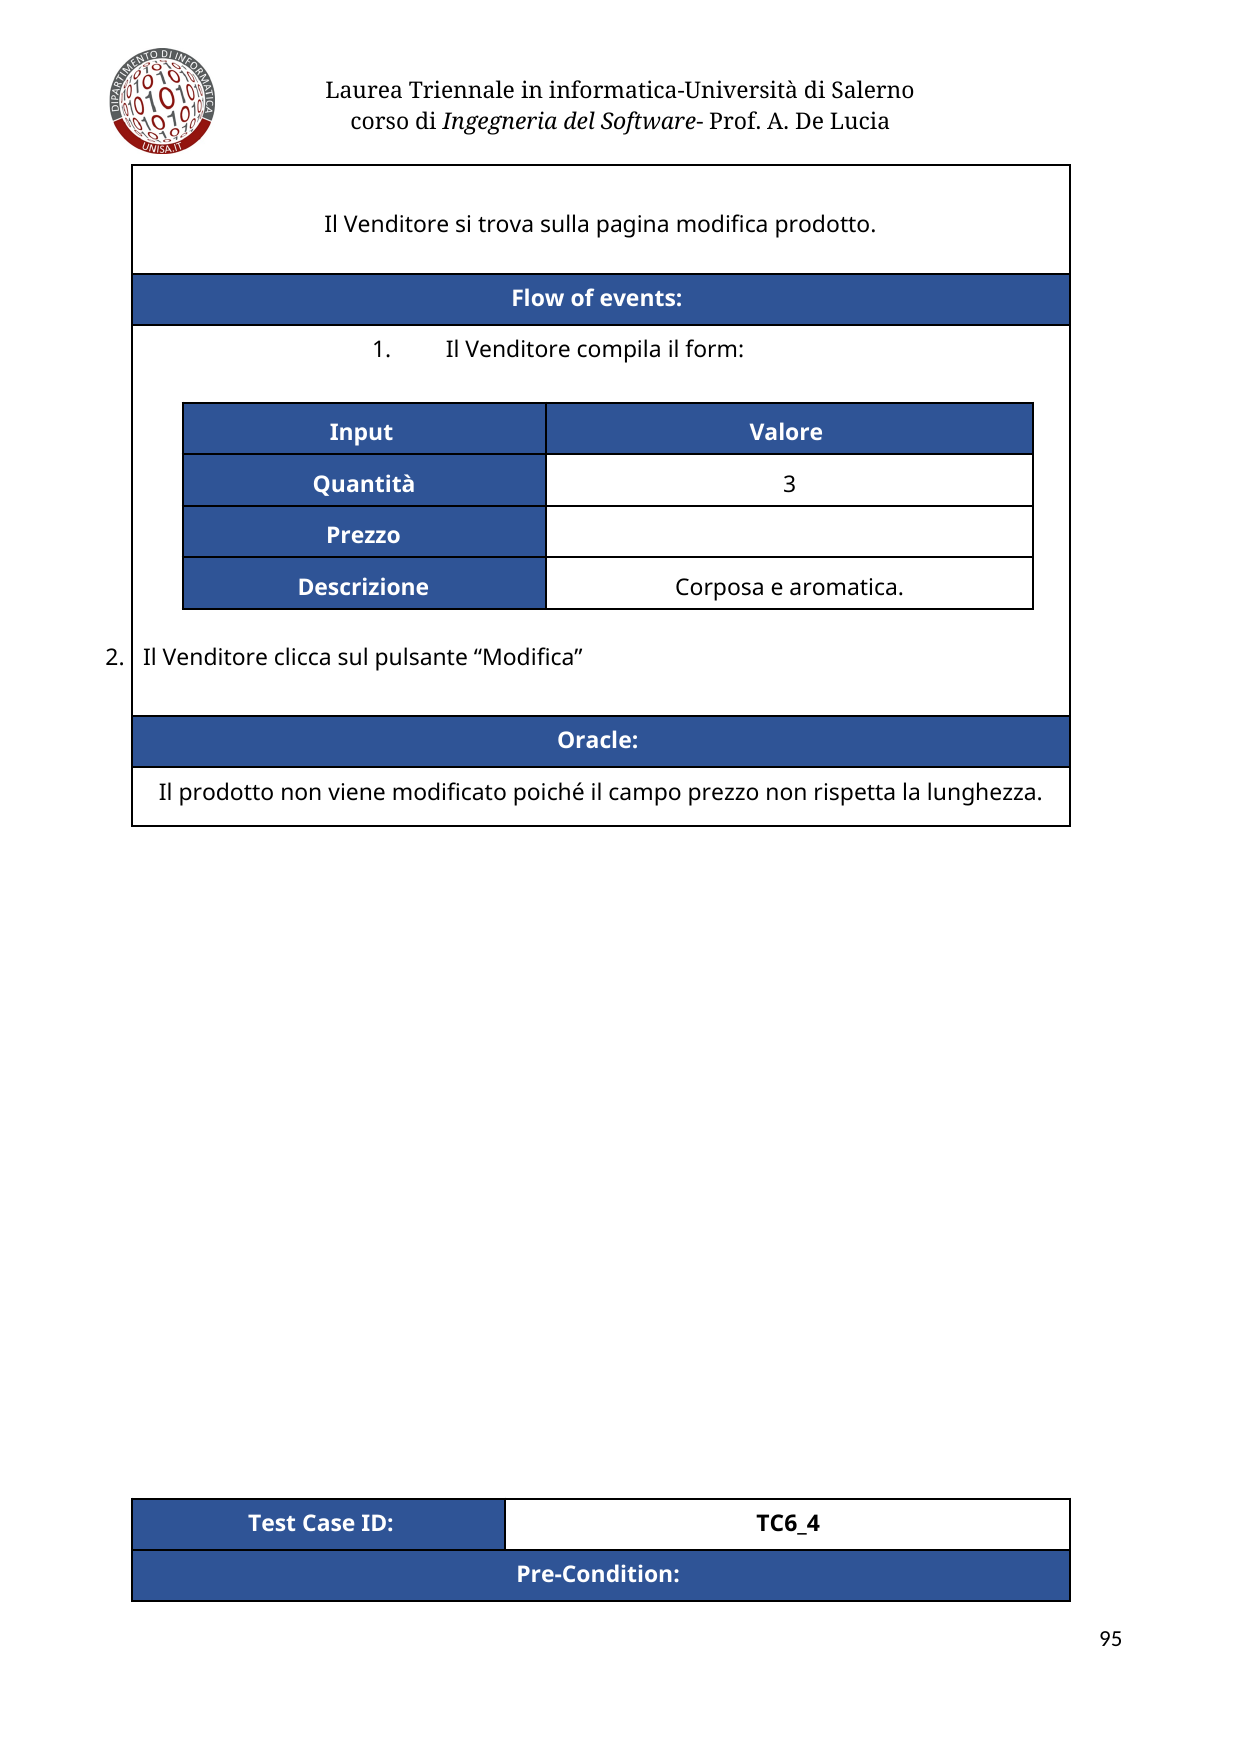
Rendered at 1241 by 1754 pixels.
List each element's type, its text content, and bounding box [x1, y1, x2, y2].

table_cell Prezzo [184, 507, 545, 556]
table_cell Pre-Condition: [133, 1551, 1069, 1600]
table_cell Il prodotto non viene modificato poiché il campo prezzo non rispetta la lunghezza. [133, 768, 1069, 825]
table_cell Descrizione [184, 558, 545, 608]
table_cell 3 [547, 455, 1032, 505]
table_cell Flow of events: [133, 275, 1069, 324]
table_cell Quantità [184, 455, 545, 505]
table_header Test Case ID: [133, 1500, 504, 1549]
table_cell Il Venditore compila il form: Il Venditore clicca sul pulsante “Modifica” [133, 326, 1069, 715]
table_header Input [184, 404, 545, 453]
table_header Valore [547, 404, 1032, 453]
table_cell Oracle: [133, 717, 1069, 766]
table_cell [547, 507, 1032, 556]
table_cell Il Venditore si trova sulla pagina modifica prodotto. [133, 166, 1069, 273]
table_cell Corposa e aromatica. [547, 558, 1032, 608]
table_header TC6_4 [506, 1500, 1069, 1549]
